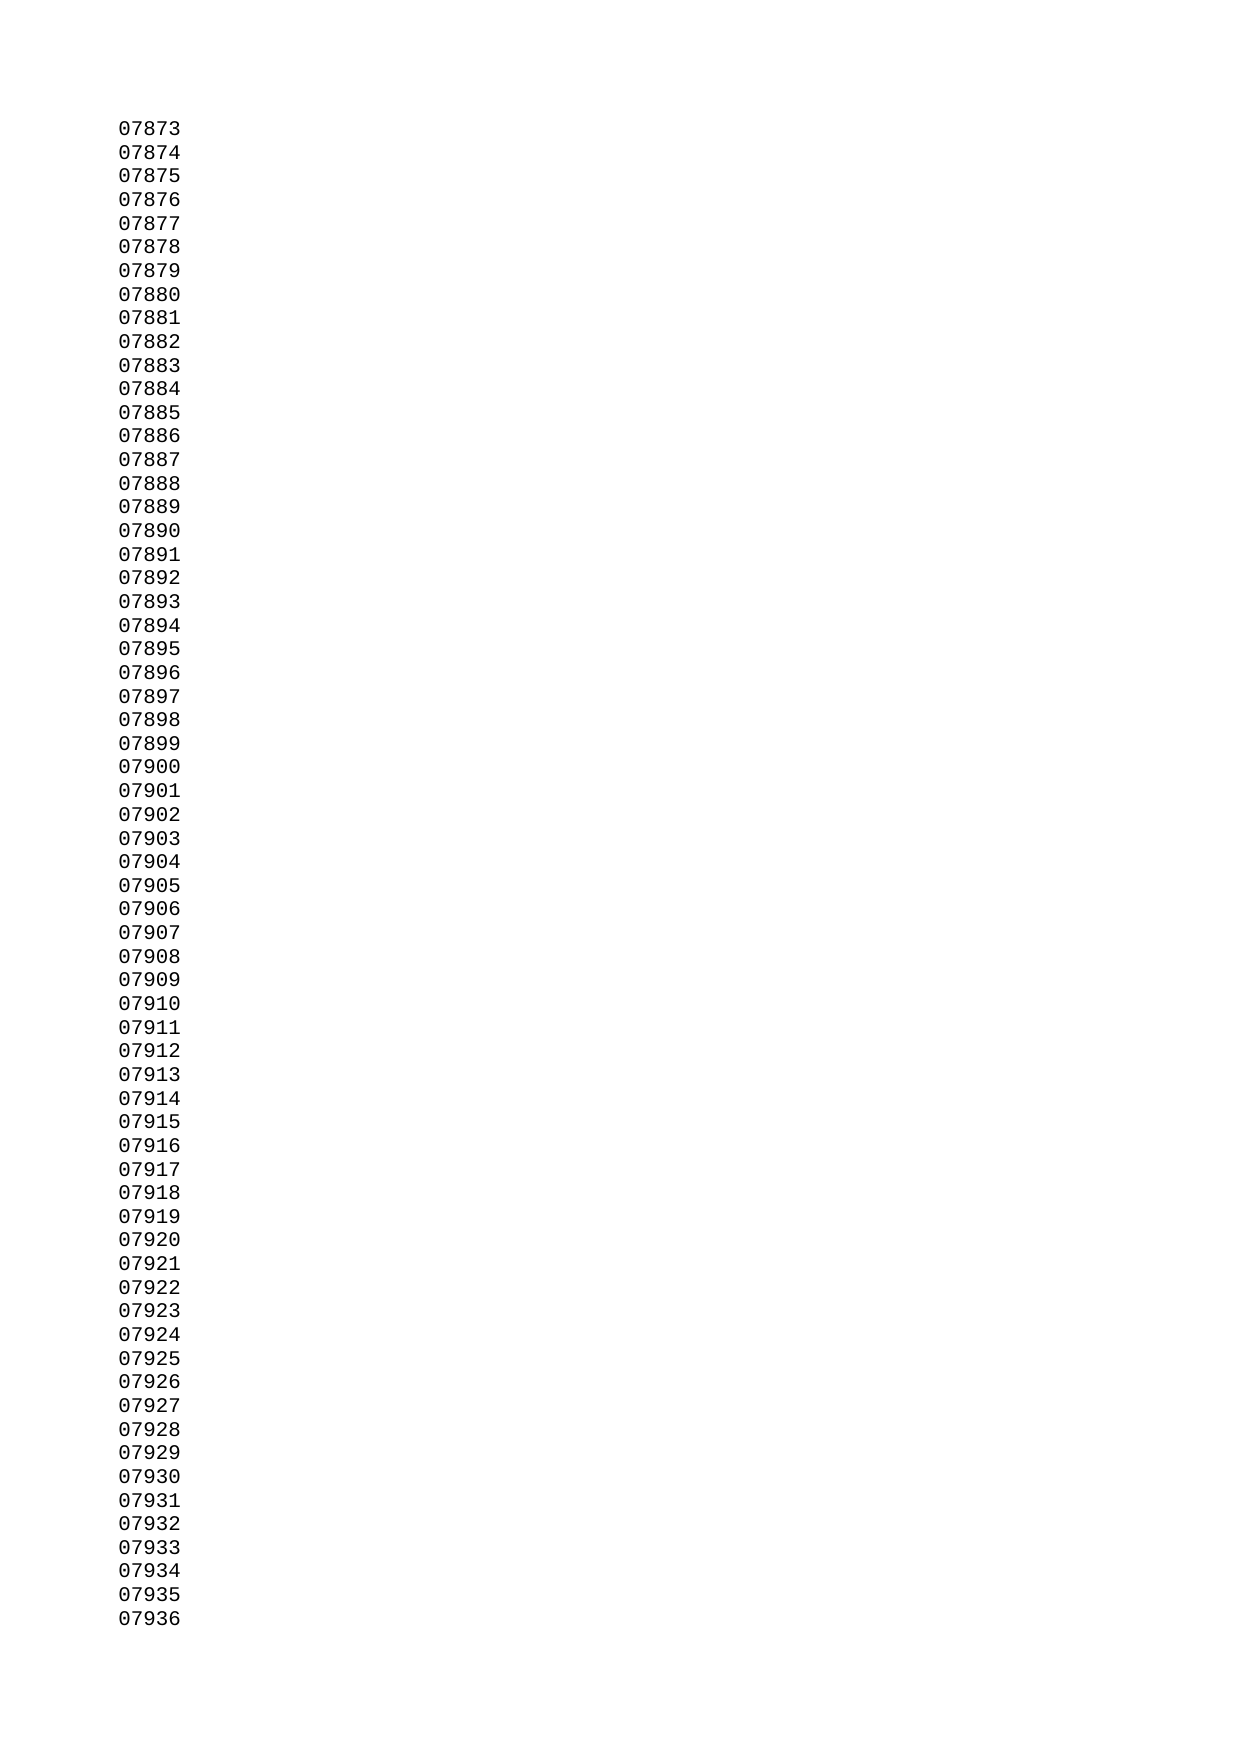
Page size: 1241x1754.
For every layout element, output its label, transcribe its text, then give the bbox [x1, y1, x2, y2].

text 07884 [118, 378, 1122, 402]
text 07904 [118, 851, 1122, 875]
text 07887 [118, 449, 1122, 473]
text 07917 [118, 1158, 1122, 1182]
text 07932 [118, 1513, 1122, 1537]
text 07922 [118, 1277, 1122, 1300]
text 07925 [118, 1348, 1122, 1371]
text 07921 [118, 1253, 1122, 1277]
text 07900 [118, 757, 1122, 780]
text 07892 [118, 567, 1122, 591]
text 07902 [118, 804, 1122, 827]
text 07890 [118, 520, 1122, 544]
text 07880 [118, 284, 1122, 307]
text 07911 [118, 1017, 1122, 1040]
text 07898 [118, 709, 1122, 733]
text 07923 [118, 1300, 1122, 1324]
text 07930 [118, 1466, 1122, 1489]
text 07907 [118, 922, 1122, 946]
text 07927 [118, 1395, 1122, 1419]
text 07909 [118, 969, 1122, 993]
text 07897 [118, 686, 1122, 709]
text 07899 [118, 733, 1122, 757]
text 07929 [118, 1442, 1122, 1466]
text 07928 [118, 1419, 1122, 1442]
text 07919 [118, 1206, 1122, 1229]
text 07882 [118, 331, 1122, 354]
text 07920 [118, 1229, 1122, 1253]
text 07933 [118, 1537, 1122, 1561]
text 07935 [118, 1584, 1122, 1608]
text 07888 [118, 473, 1122, 496]
text 07877 [118, 213, 1122, 236]
text 07881 [118, 307, 1122, 331]
text 07903 [118, 827, 1122, 851]
text 07896 [118, 662, 1122, 686]
text 07913 [118, 1064, 1122, 1088]
text 07915 [118, 1111, 1122, 1135]
text 07894 [118, 615, 1122, 638]
text 07874 [118, 142, 1122, 165]
text 07910 [118, 993, 1122, 1017]
text 07906 [118, 898, 1122, 922]
text 07926 [118, 1371, 1122, 1395]
text 07936 [118, 1608, 1122, 1631]
text 07931 [118, 1489, 1122, 1513]
text 07914 [118, 1088, 1122, 1111]
text 07901 [118, 780, 1122, 804]
text 07924 [118, 1324, 1122, 1348]
text 07873 [118, 118, 1122, 142]
text 07879 [118, 260, 1122, 284]
text 07912 [118, 1040, 1122, 1064]
text 07905 [118, 875, 1122, 898]
text 07886 [118, 426, 1122, 449]
text 07895 [118, 638, 1122, 662]
text 07918 [118, 1182, 1122, 1206]
text 07875 [118, 165, 1122, 189]
text 07889 [118, 496, 1122, 520]
text 07876 [118, 189, 1122, 213]
text 07893 [118, 591, 1122, 615]
text 07916 [118, 1135, 1122, 1158]
text 07908 [118, 946, 1122, 969]
text 07878 [118, 236, 1122, 260]
text 07885 [118, 402, 1122, 426]
text 07891 [118, 544, 1122, 567]
text 07934 [118, 1561, 1122, 1584]
text 07883 [118, 354, 1122, 378]
